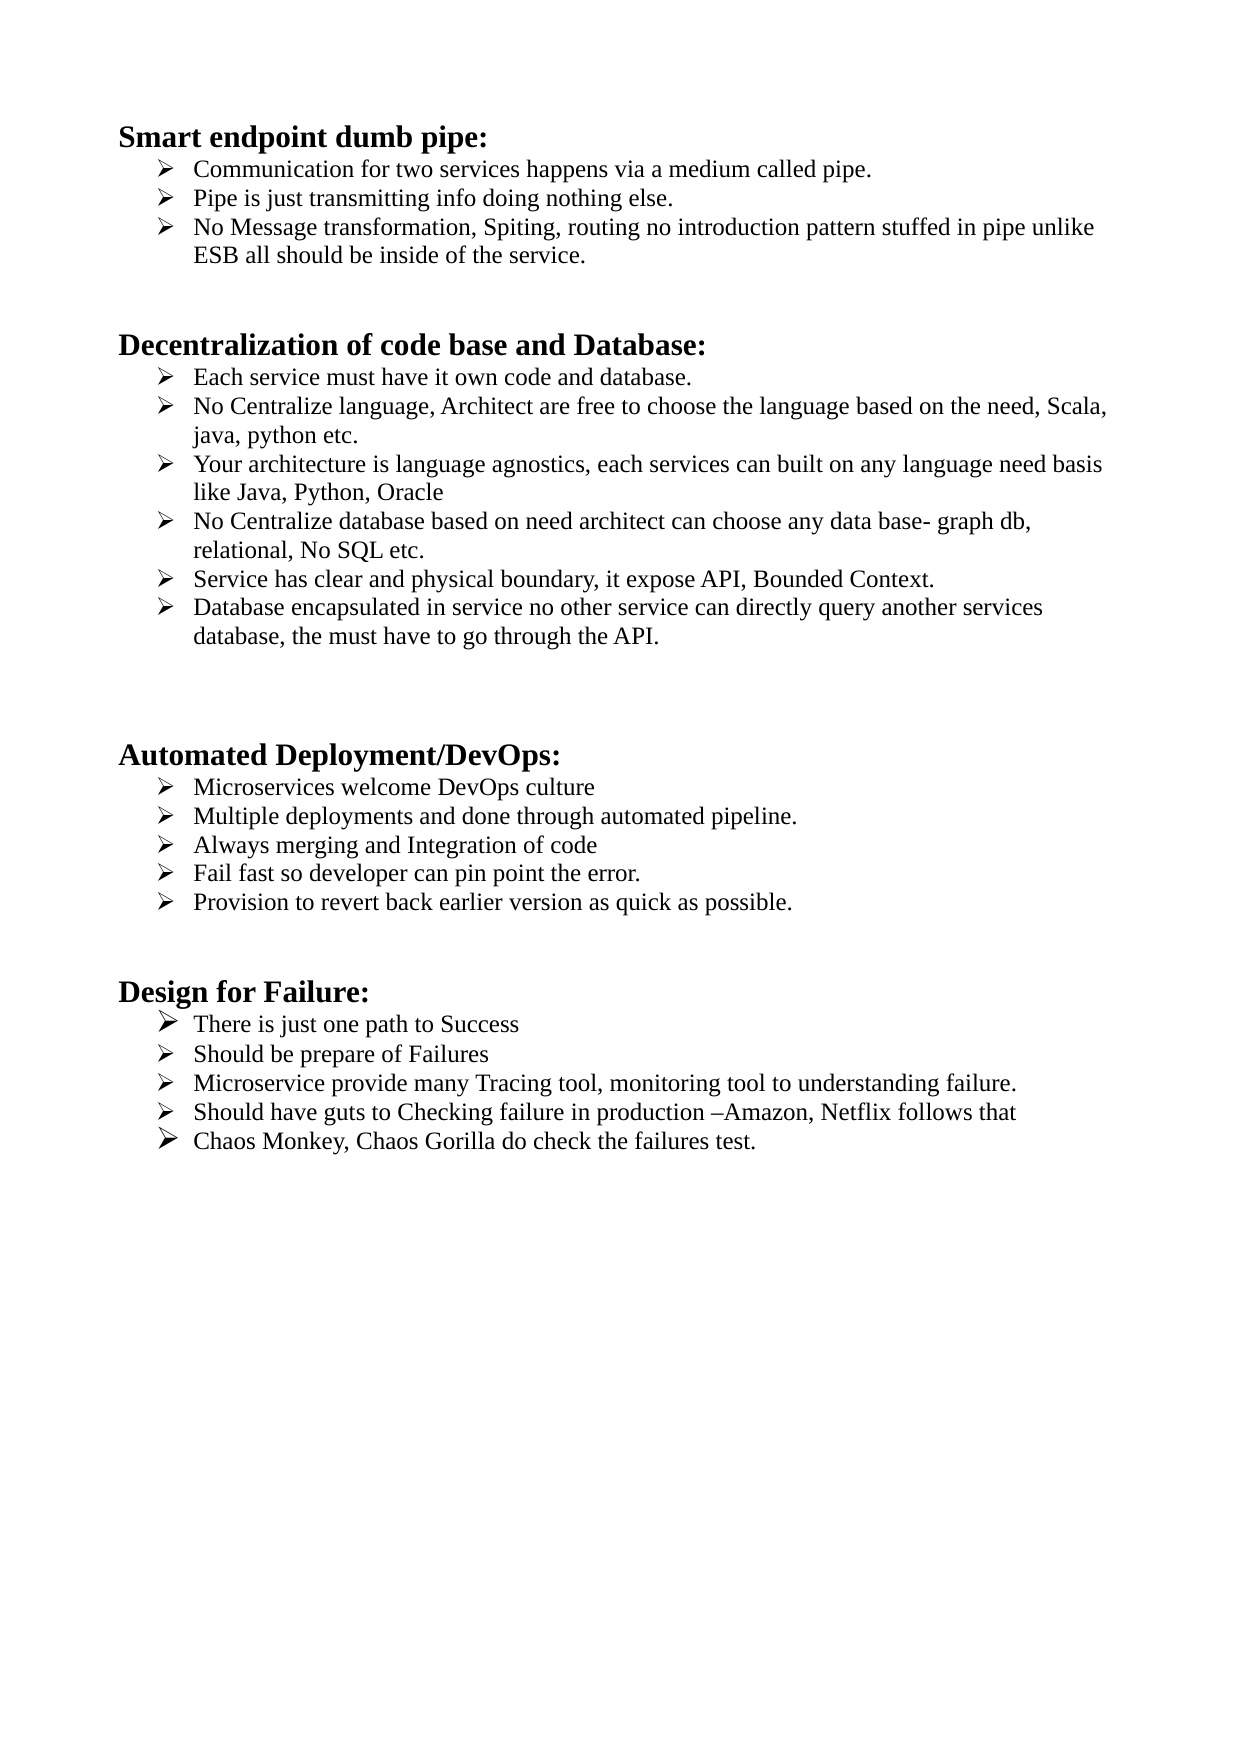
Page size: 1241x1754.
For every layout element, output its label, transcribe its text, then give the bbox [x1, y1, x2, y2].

text Design for Failure: [118, 973, 1122, 1009]
list Should have guts to Checking failure in production –Amazon, Netflix follows that [156, 1097, 1122, 1126]
list Provision to revert back earlier version as quick as possible. [156, 887, 1122, 916]
list Fail fast so developer can pin point the error. [156, 858, 1122, 887]
list No Centralize language, Architect are free to choose the language based on the need, Scala, java, python etc. [156, 391, 1122, 449]
list Your architecture is language agnostics, each services can built on any language need basis like Java, Python, Oracle [156, 449, 1122, 506]
list Each service must have it own code and database. [156, 362, 1122, 391]
list Database encapsulated in service no other service can directly query another services database, the must have to go through the API. [156, 592, 1122, 650]
list Pipe is just transmitting info doing nothing else. [156, 183, 1122, 212]
list No Message transformation, Spiting, routing no introduction pattern stuffed in pipe unlike ESB all should be inside of the service. [156, 212, 1122, 269]
text Automated Deployment/DevOps: [118, 736, 1122, 772]
list Communication for two services happens via a medium called pipe. [156, 154, 1122, 183]
list Always merging and Integration of code [156, 830, 1122, 858]
list Microservice provide many Tracing tool, monitoring tool to understanding failure. [156, 1068, 1122, 1097]
list Microservices welcome DevOps culture [156, 772, 1122, 801]
list Should be prepare of Failures [156, 1039, 1122, 1068]
list There is just one path to Success [156, 1009, 1122, 1039]
list Service has clear and physical boundary, it expose API, Bounded Context. [156, 564, 1122, 592]
list No Centralize database based on need architect can choose any data base- graph db, relational, No SQL etc. [156, 506, 1122, 564]
list Chaos Monkey, Chaos Gorilla do check the failures test. [156, 1126, 1122, 1156]
list Multiple deployments and done through automated pipeline. [156, 801, 1122, 830]
text Decentralization of code base and Database: [118, 327, 1122, 362]
text Smart endpoint dumb pipe: [118, 118, 1122, 154]
